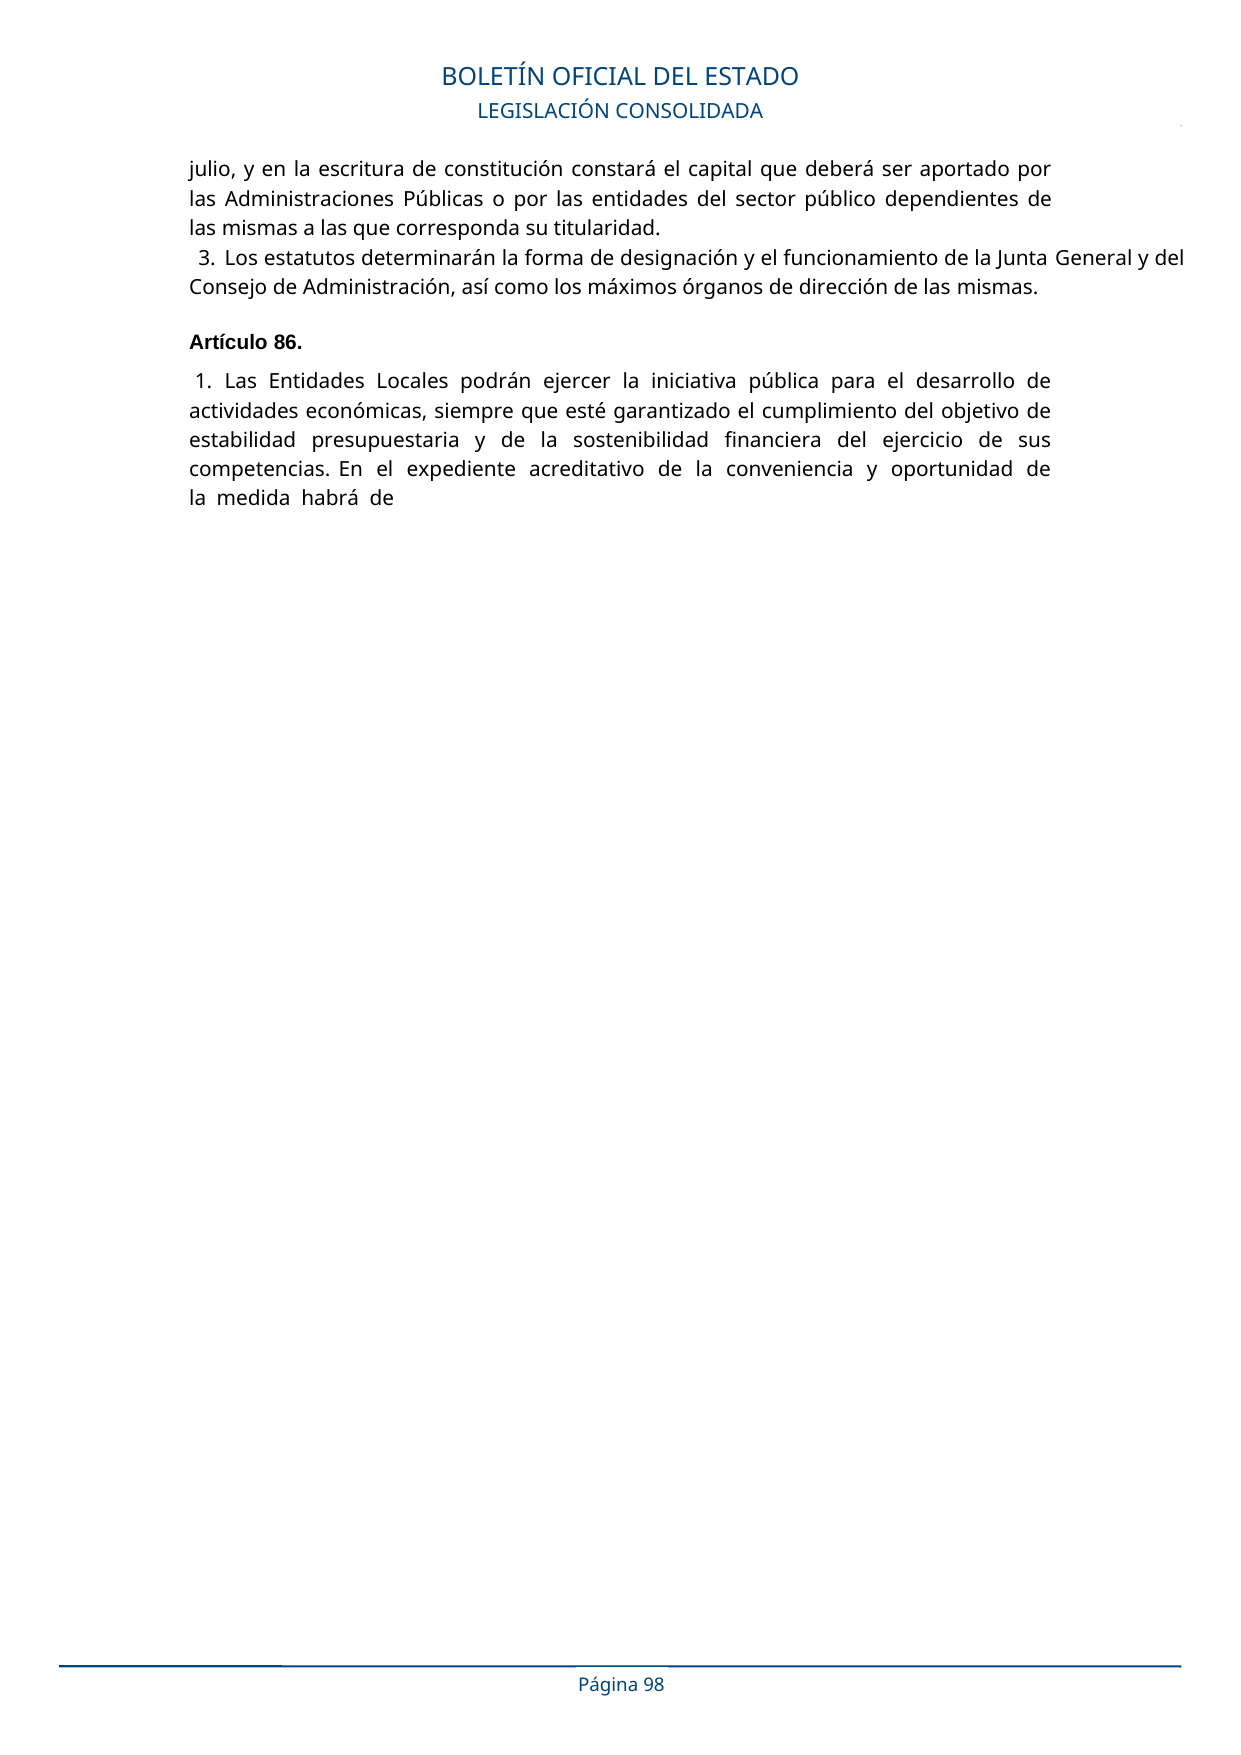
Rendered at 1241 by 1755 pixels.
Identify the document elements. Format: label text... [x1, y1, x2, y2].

list Las Entidades Locales podrán ejercer la iniciativa pública para el desarrollo de actividades económicas, siempre que esté garantizado el cumplimiento del objetivo de estabilidad presupuestaria y de la sostenibilidad financiera del ejercicio de sus competencias. En el expediente acreditativo de la conveniencia y oportunidad de la medida habrá de [159, 366, 1052, 512]
list julio, y en la escritura de constitución constará el capital que deberá ser aportado por las Administraciones Públicas o por las entidades del sector público dependientes de las mismas a las que corresponda su titularidad. [163, 154, 1052, 241]
subtitle Artículo 86. [189, 330, 1184, 354]
list Los estatutos determinarán la forma de designación y el funcionamiento de la Junta General y del Consejo de Administración, así como los máximos órganos de dirección de las mismas. [163, 243, 1184, 300]
